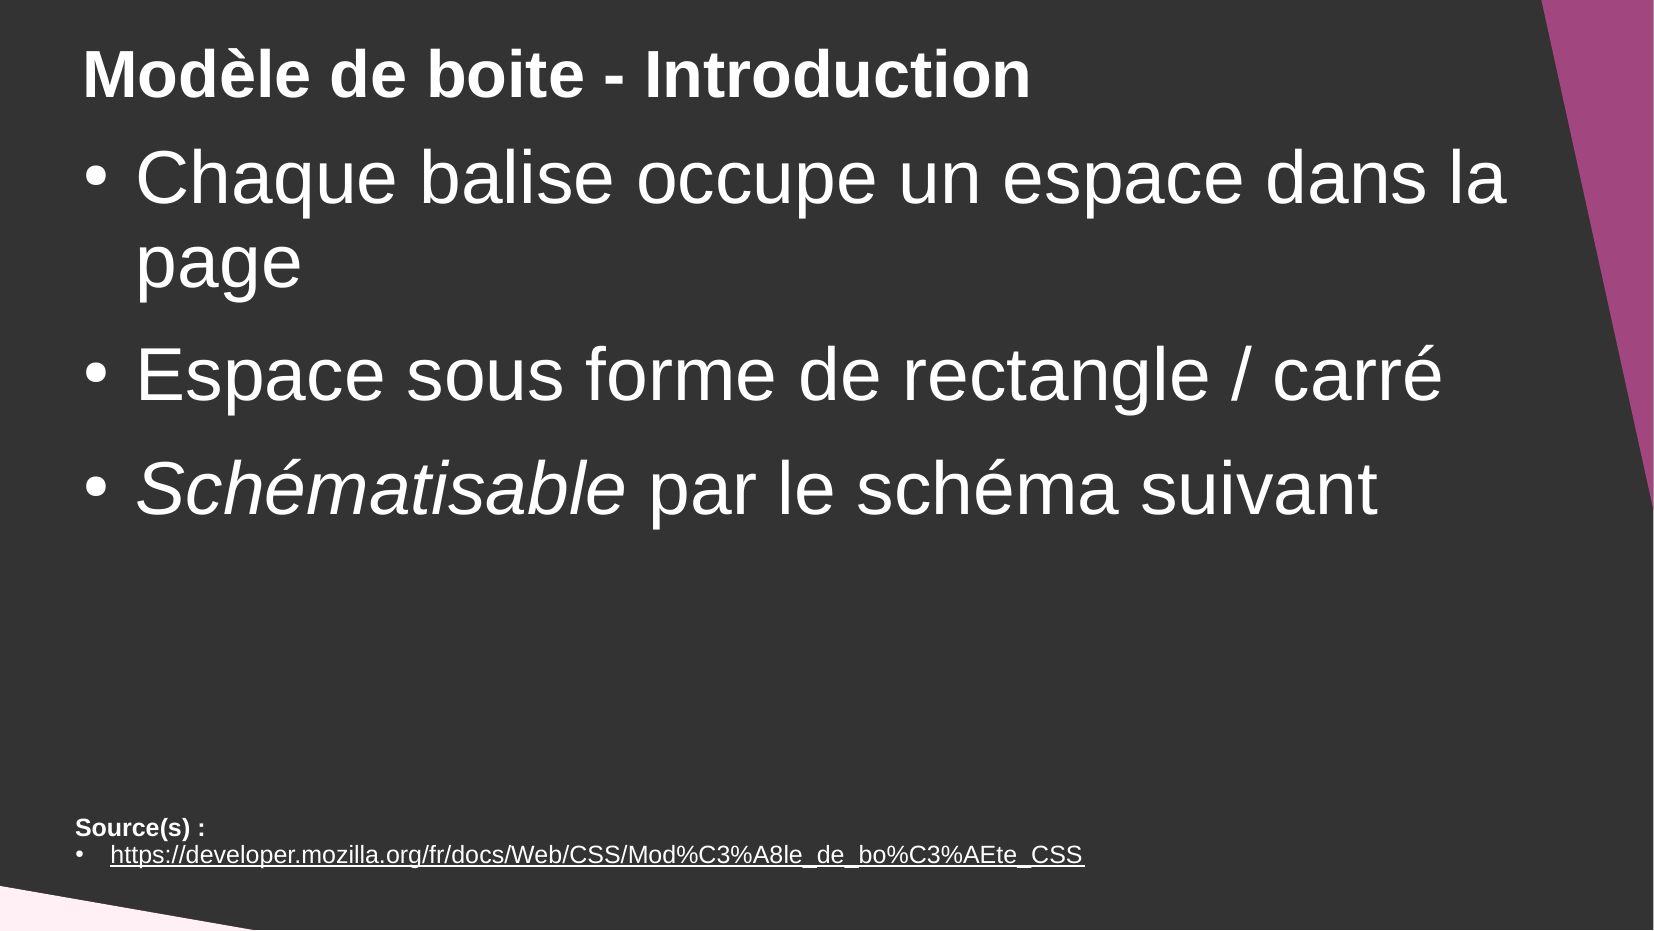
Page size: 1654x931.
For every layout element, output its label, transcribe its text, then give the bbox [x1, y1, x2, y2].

text_box Source(s) : https://developer.mozilla.org/fr/docs/Web/CSS/Mod%C3%A8le_de_bo%C3%AEte_CSS [60, 805, 1546, 905]
text_box [1541, 0, 1654, 513]
text_box [0, 885, 260, 931]
title Modèle de boite - Introduction [82, 37, 1571, 112]
list Chaque balise occupe un espace dans la page Espace sous forme de rectangle / carré Schématisable par le schéma suivant [64, 135, 1604, 559]
